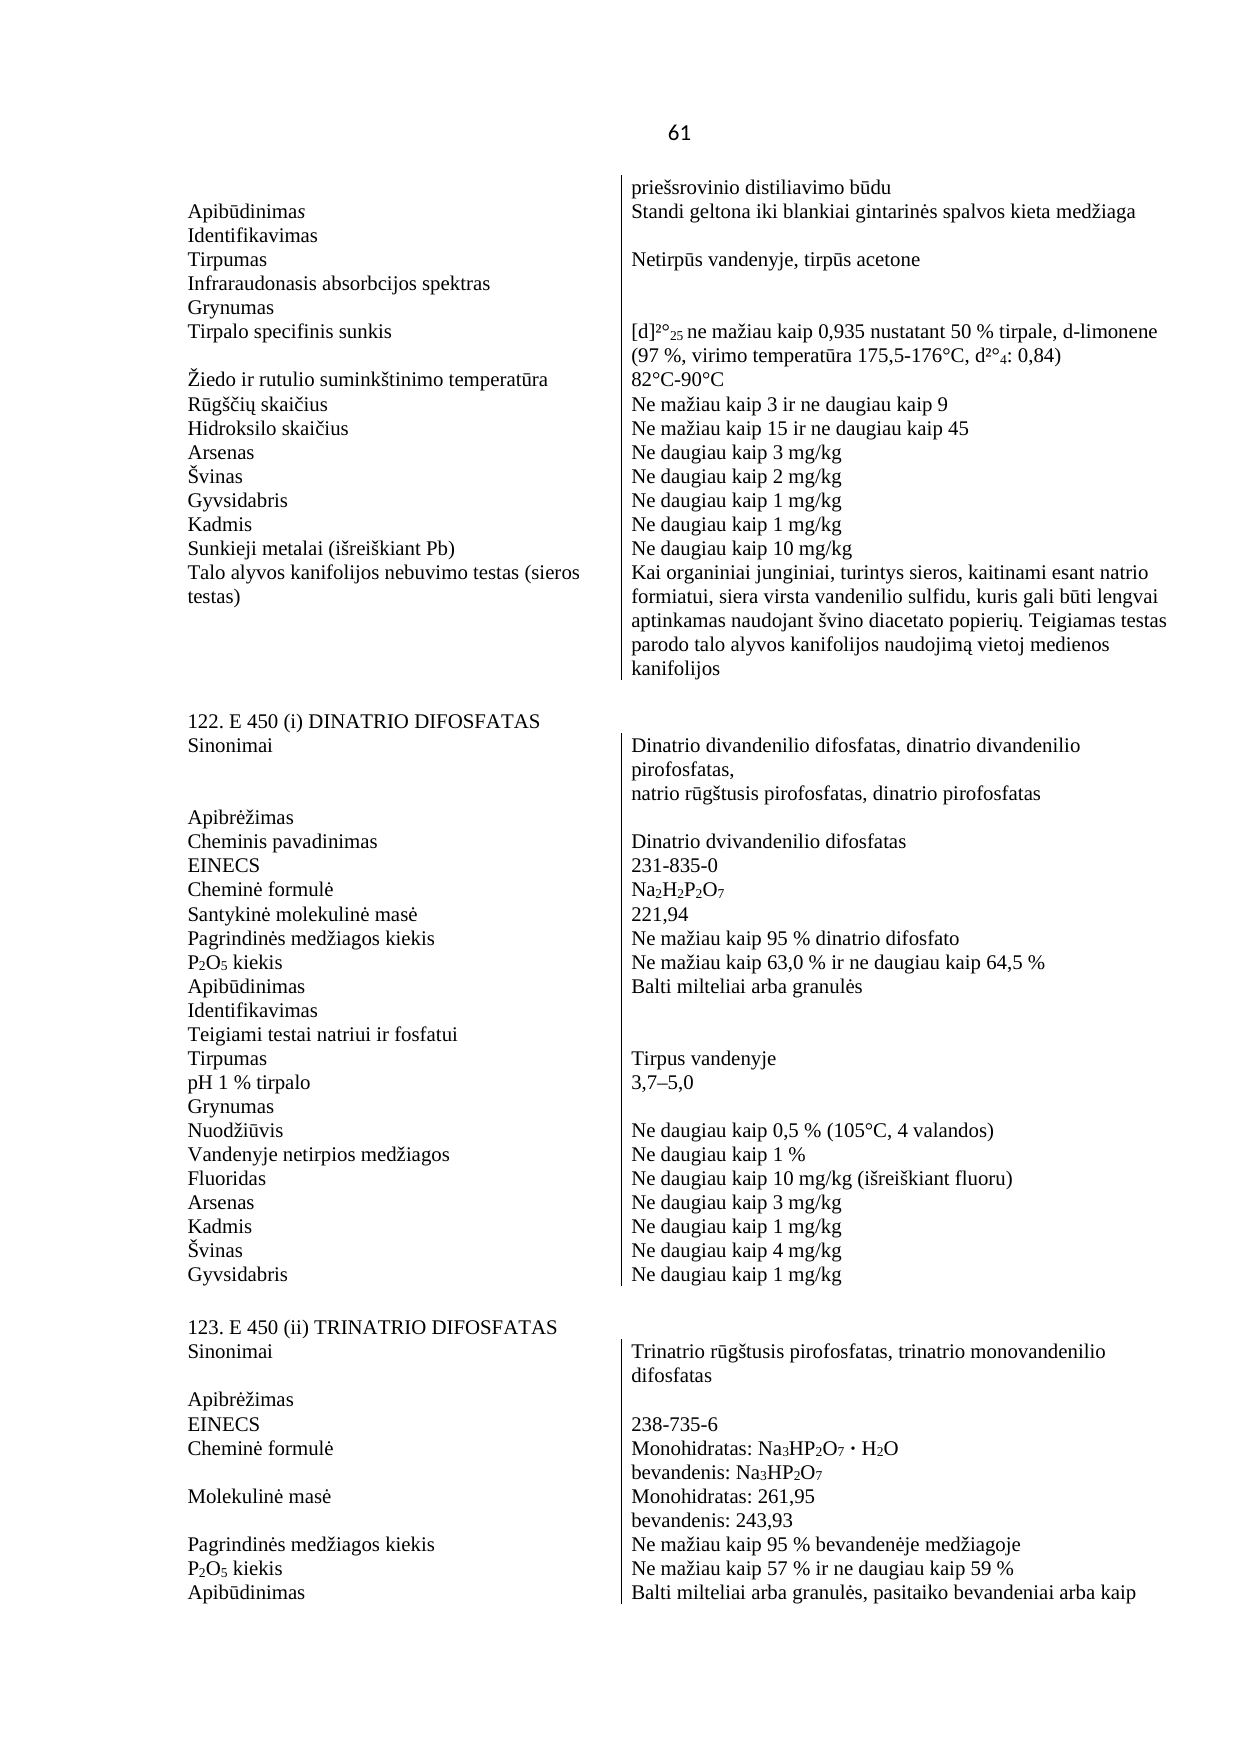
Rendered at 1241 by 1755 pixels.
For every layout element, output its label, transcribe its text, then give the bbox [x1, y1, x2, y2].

table_cell Na2H2P2O7 [622, 878, 1181, 901]
table_cell pH 1 % tirpalo [177, 1070, 621, 1094]
table_cell [d]²°25 ne mažiau kaip 0,935 nustatant 50 % tirpale, d-limonene (97 %, virimo temperatūra 175,5-176°C, d²°4: 0,84) [622, 319, 1181, 367]
table_header 122. E 450 (i) DINATRIO DIFOSFATAS [177, 709, 1181, 733]
table_cell Balti milteliai arba granulės [622, 974, 1181, 998]
table_cell [622, 223, 1181, 247]
table_cell Kadmis [177, 1214, 621, 1238]
table_cell Monohidratas: Na3HP2O7 · H2O bevandenis: Na3HP2O7 [622, 1436, 1181, 1484]
table_cell [622, 1094, 1181, 1118]
table_cell Ne mažiau kaip 15 ir ne daugiau kaip 45 [622, 416, 1181, 439]
table_cell 231-835-0 [622, 853, 1181, 877]
table_cell [622, 998, 1181, 1022]
table_cell Ne daugiau kaip 10 mg/kg [622, 536, 1181, 560]
table_cell 221,94 [622, 901, 1181, 926]
table_cell Tirpumas [177, 1046, 621, 1070]
table_cell [622, 295, 1181, 319]
table_cell Apibūdinimas [177, 199, 621, 223]
table_cell [622, 271, 1181, 295]
table_cell Tirpalo specifinis sunkis [177, 319, 621, 367]
table_cell Apibūdinimas [177, 1580, 621, 1604]
table_cell Standi geltona iki blankiai gintarinės spalvos kieta medžiaga [622, 199, 1181, 223]
table_cell Ne mažiau kaip 3 ir ne daugiau kaip 9 [622, 391, 1181, 416]
table_cell Ne daugiau kaip 3 mg/kg [622, 1190, 1181, 1214]
table_cell Arsenas [177, 1190, 621, 1214]
table_cell Švinas [177, 1238, 621, 1262]
table_cell 3,7–5,0 [622, 1070, 1181, 1094]
table_cell Apibrėžimas [177, 1388, 621, 1411]
table_cell Ne daugiau kaip 10 mg/kg (išreiškiant fluoru) [622, 1166, 1181, 1190]
table_cell Ne daugiau kaip 3 mg/kg [622, 440, 1181, 464]
table_cell Cheminė formulė [177, 878, 621, 901]
table_cell Kai organiniai junginiai, turintys sieros, kaitinami esant natrio formiatui, siera virsta vandenilio sulfidu, kuris gali būti lengvai aptinkamas naudojant švino diacetato popierių. Teigiamas testas parodo talo alyvos kanifolijos naudojimą vietoj medienos kanifolijos [622, 560, 1181, 680]
table_cell Ne daugiau kaip 0,5 % (105°C, 4 valandos) [622, 1118, 1181, 1142]
table_cell Ne mažiau kaip 95 % bevandenėje medžiagoje [622, 1532, 1181, 1556]
table_cell Ne daugiau kaip 1 mg/kg [622, 1263, 1181, 1286]
table_cell Santykinė molekulinė masė [177, 901, 621, 926]
table_cell Švinas [177, 464, 621, 488]
table_cell Hidroksilo skaičius [177, 416, 621, 439]
table_cell Ne daugiau kaip 4 mg/kg [622, 1238, 1181, 1262]
table_cell 238-735-6 [622, 1411, 1181, 1436]
table_cell Apibūdinimas [177, 974, 621, 998]
table_cell Ne daugiau kaip 1 % [622, 1142, 1181, 1166]
table_cell Vandenyje netirpios medžiagos [177, 1142, 621, 1166]
table_cell Ne mažiau kaip 57 % ir ne daugiau kaip 59 % [622, 1556, 1181, 1580]
table_cell priešsrovinio distiliavimo būdu [622, 175, 1181, 199]
table_cell Gyvsidabris [177, 488, 621, 512]
table_cell Sunkieji metalai (išreiškiant Pb) [177, 536, 621, 560]
table_cell Dinatrio dvivandenilio difosfatas [622, 829, 1181, 853]
table_cell Trinatrio rūgštusis pirofosfatas, trinatrio monovandenilio difosfatas [622, 1339, 1181, 1387]
table_cell Pagrindinės medžiagos kiekis P2O5 kiekis [177, 926, 621, 974]
table_cell Grynumas [177, 1094, 621, 1118]
table_cell Ne mažiau kaip 95 % dinatrio difosfato Ne mažiau kaip 63,0 % ir ne daugiau kaip 64,5 % [622, 926, 1181, 974]
table_cell P2O5 kiekis [177, 1556, 621, 1580]
table_cell EINECS [177, 853, 621, 877]
table_cell Talo alyvos kanifolijos nebuvimo testas (sieros testas) [177, 560, 621, 680]
table_cell Molekulinė masė [177, 1484, 621, 1532]
table_cell Identifikavimas [177, 998, 621, 1022]
table_cell Ne daugiau kaip 1 mg/kg [622, 488, 1181, 512]
table_cell Žiedo ir rutulio suminkštinimo temperatūra [177, 368, 621, 391]
table_cell Infraraudonasis absorbcijos spektras [177, 271, 621, 295]
table_cell Sinonimai [177, 1339, 621, 1387]
table_cell [622, 1022, 1181, 1046]
table_cell Cheminė formulė [177, 1436, 621, 1484]
table_cell Rūgščių skaičius [177, 391, 621, 416]
table_cell Gyvsidabris [177, 1263, 621, 1286]
table_cell Fluoridas [177, 1166, 621, 1190]
table_cell Kadmis [177, 512, 621, 536]
table_cell Balti milteliai arba granulės, pasitaiko bevandeniai arba kaip [622, 1580, 1181, 1604]
table_cell Ne daugiau kaip 2 mg/kg [622, 464, 1181, 488]
table_cell Cheminis pavadinimas [177, 829, 621, 853]
table_cell [622, 805, 1181, 829]
table_cell Netirpūs vandenyje, tirpūs acetone [622, 247, 1181, 271]
table_cell Sinonimai [177, 733, 621, 805]
table_header 123. E 450 (ii) TRINATRIO DIFOSFATAS [177, 1315, 1181, 1339]
table_cell Nuodžiūvis [177, 1118, 621, 1142]
table_cell Apibrėžimas [177, 805, 621, 829]
table_cell [622, 1388, 1181, 1411]
table_cell Ne daugiau kaip 1 mg/kg [622, 1214, 1181, 1238]
table_cell Tirpus vandenyje [622, 1046, 1181, 1070]
table_cell Teigiami testai natriui ir fosfatui [177, 1022, 621, 1046]
table_cell Dinatrio divandenilio difosfatas, dinatrio divandenilio pirofosfatas, natrio rūgštusis pirofosfatas, dinatrio pirofosfatas [622, 733, 1181, 805]
table_cell EINECS [177, 1411, 621, 1436]
table_cell Arsenas [177, 440, 621, 464]
table_cell Grynumas [177, 295, 621, 319]
table_cell Identifikavimas [177, 223, 621, 247]
table_cell Monohidratas: 261,95 bevandenis: 243,93 [622, 1484, 1181, 1532]
table_cell Ne daugiau kaip 1 mg/kg [622, 512, 1181, 536]
table_cell 82°C-90°C [622, 368, 1181, 391]
table_cell [177, 175, 621, 199]
table_cell Pagrindinės medžiagos kiekis [177, 1532, 621, 1556]
table_cell Tirpumas [177, 247, 621, 271]
